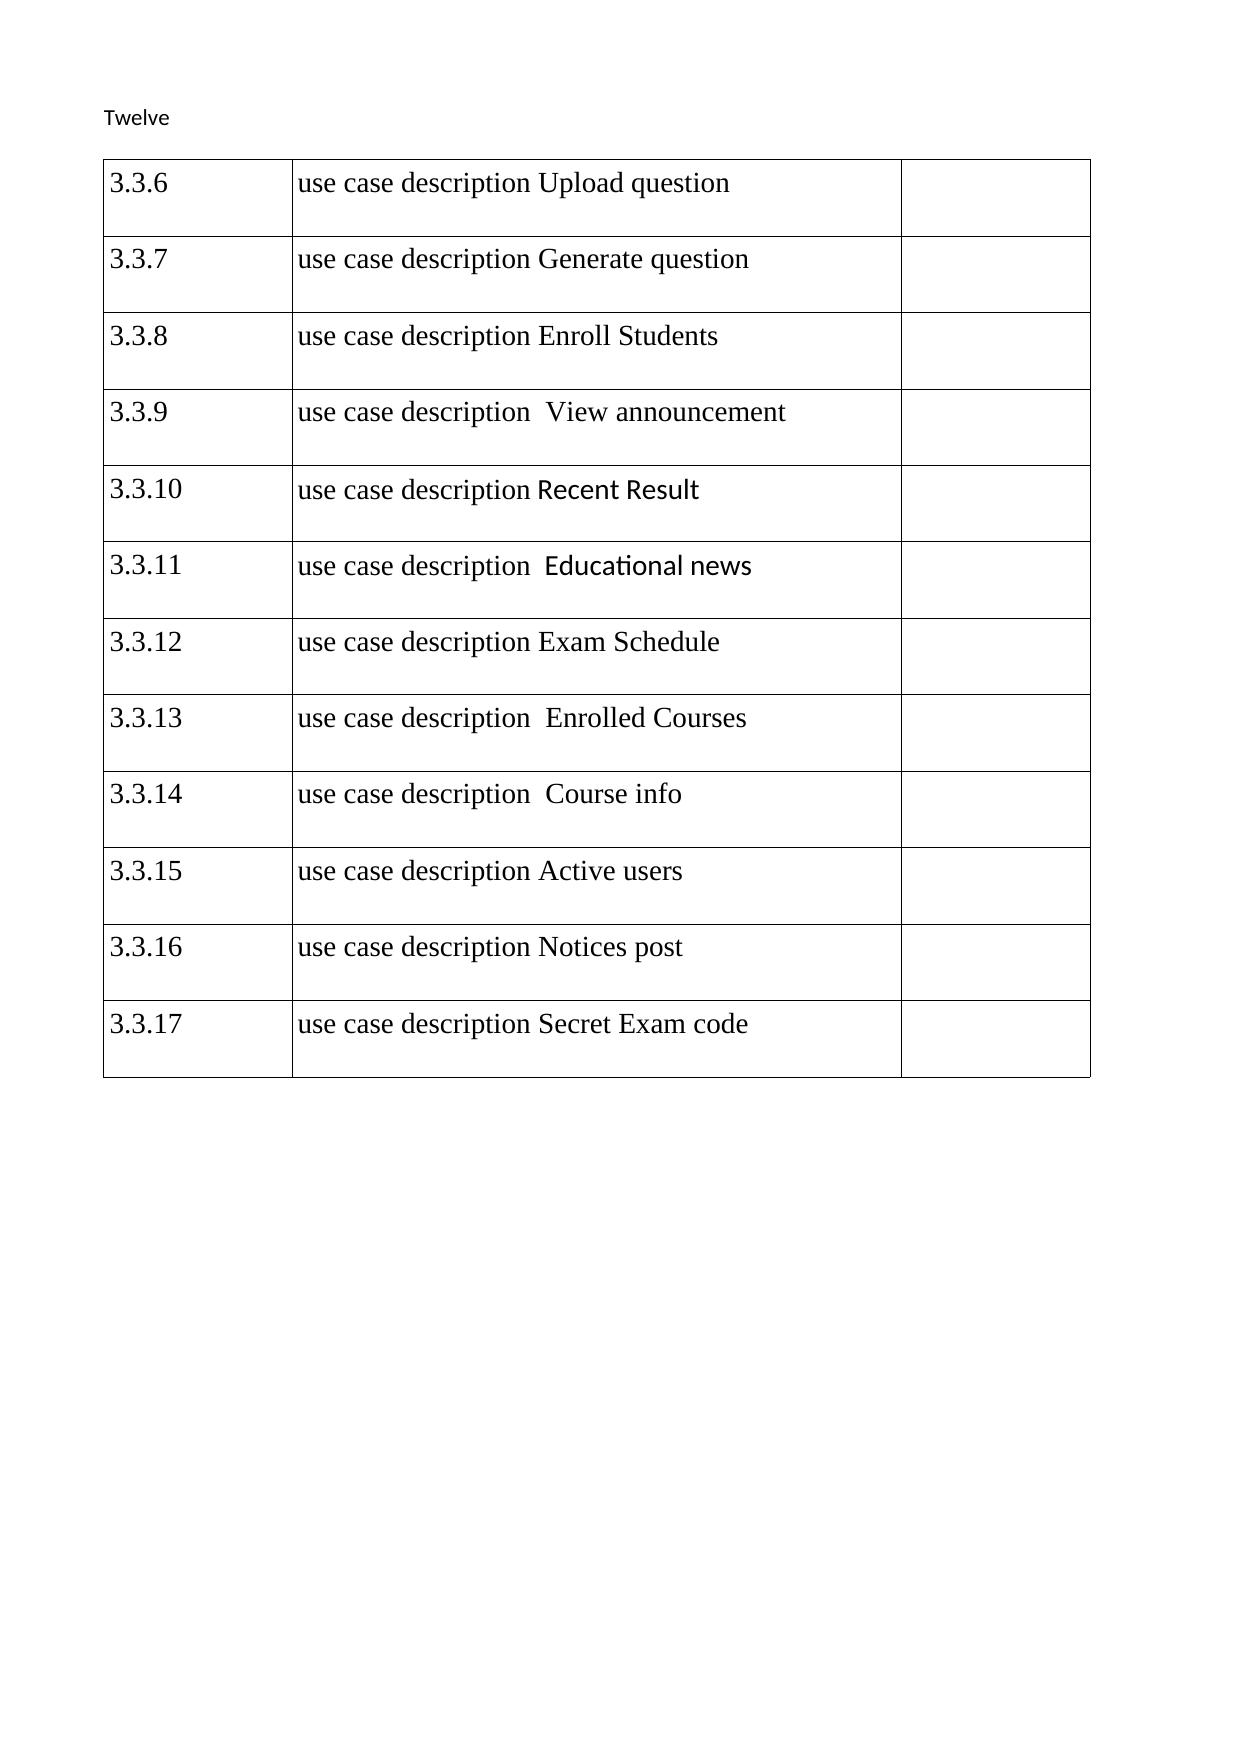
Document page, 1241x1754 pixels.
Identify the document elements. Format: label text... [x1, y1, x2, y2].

table_cell [902, 772, 1090, 847]
table_cell 3.3.16 [104, 925, 292, 1000]
table_cell [902, 390, 1090, 465]
table_cell use case description Upload question [293, 160, 901, 236]
table_cell use case description Notices post [293, 925, 901, 1000]
table_cell 3.3.6 [104, 160, 292, 236]
table_cell use case description Generate question [293, 237, 901, 312]
table_cell [902, 619, 1090, 694]
table_cell use case description Educational news [293, 542, 901, 618]
table_cell [902, 925, 1090, 1000]
table_cell [902, 542, 1090, 618]
table_cell [902, 1001, 1090, 1077]
table_cell 3.3.8 [104, 313, 292, 388]
table_cell use case description Exam Schedule [293, 619, 901, 694]
table_cell 3.3.9 [104, 390, 292, 465]
table_cell use case description Enroll Students [293, 313, 901, 388]
table_cell use case description Active users [293, 848, 901, 924]
table_cell use case description Enrolled Courses [293, 695, 901, 771]
table_cell 3.3.15 [104, 848, 292, 924]
table_cell [902, 695, 1090, 771]
table_cell 3.3.12 [104, 619, 292, 694]
table_cell use case description View announcement [293, 390, 901, 465]
table_cell [902, 237, 1090, 312]
table_cell use case description Course info [293, 772, 901, 847]
table_cell 3.3.11 [104, 542, 292, 618]
table_cell [902, 160, 1090, 236]
table_cell use case description Recent Result [293, 466, 901, 541]
table_cell [902, 466, 1090, 541]
table_cell 3.3.14 [104, 772, 292, 847]
table_cell [902, 313, 1090, 388]
table_cell 3.3.10 [104, 466, 292, 541]
table_cell 3.3.13 [104, 695, 292, 771]
table_cell 3.3.17 [104, 1001, 292, 1077]
table_cell [902, 848, 1090, 924]
table_cell use case description Secret Exam code [293, 1001, 901, 1077]
table_cell 3.3.7 [104, 237, 292, 312]
